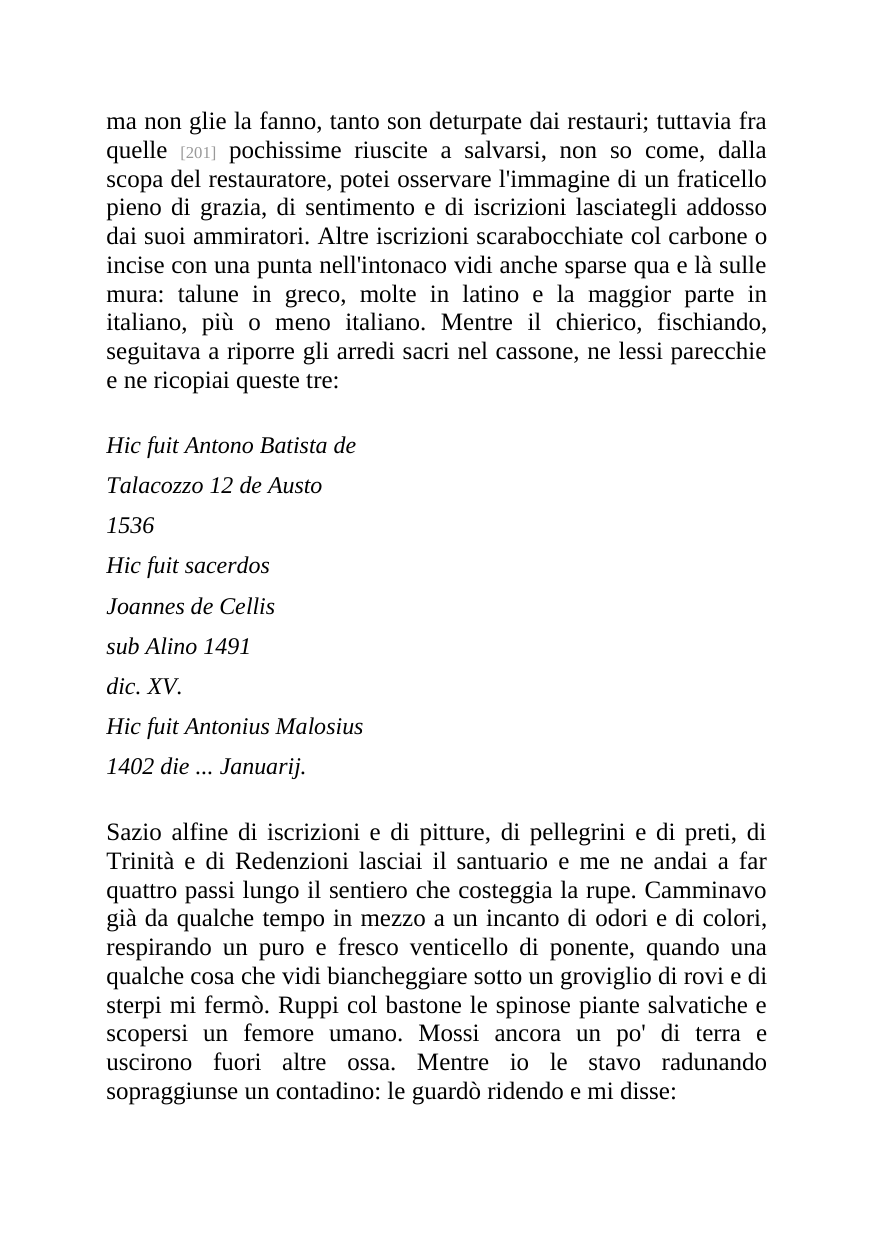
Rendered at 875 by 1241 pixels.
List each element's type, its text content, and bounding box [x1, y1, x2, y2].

text Hic fuit Antono Batista de [106, 431, 768, 459]
text Joannes de Cellis [106, 592, 768, 619]
text sub Alino 1491 [106, 632, 768, 659]
text ma non glie la fanno, tanto son deturpate dai restauri; tuttavia fra quelle [201] pochissime riuscite a salvarsi, non so come, dalla scopa del restauratore, potei osservare l'immagine di un fraticello pieno di grazia, di sentimento e di iscrizioni lasciategli addosso dai suoi ammiratori. Altre iscrizioni scarabocchiate col carbone o incise con una punta nell'intonaco vidi anche sparse qua e là sulle mura: talune in greco, molte in latino e la maggior parte in italiano, più o meno italiano. Mentre il chierico, fischiando, seguitava a riporre gli arredi sacri nel cassone, ne lessi parecchie e ne ricopiai queste tre: [106, 106, 768, 394]
text Talacozzo 12 de Austo [106, 471, 768, 499]
text Sazio alfine di iscrizioni e di pitture, di pellegrini e di preti, di Trinità e di Redenzioni lasciai il santuario e me ne andai a far quattro passi lungo il sentiero che costeggia la rupe. Camminavo già da qualche tempo in mezzo a un incanto di odori e di colori, respirando un puro e fresco venticello di ponente, quando una qualche cosa che vidi biancheggiare sotto un groviglio di rovi e di sterpi mi fermò. Ruppi col bastone le spinose piante salvatiche e scopersi un femore umano. Mossi ancora un po' di terra e uscirono fuori altre ossa. Mentre io le stavo radunando sopraggiunse un contadino: le guardò ridendo e mi disse: [106, 817, 768, 1105]
text Hic fuit Antonius Malosius [106, 712, 768, 739]
text 1536 [106, 511, 768, 539]
text dic. XV. [106, 672, 768, 699]
text Hic fuit sacerdos [106, 552, 768, 579]
text 1402 die ... Januarij. [106, 752, 768, 780]
